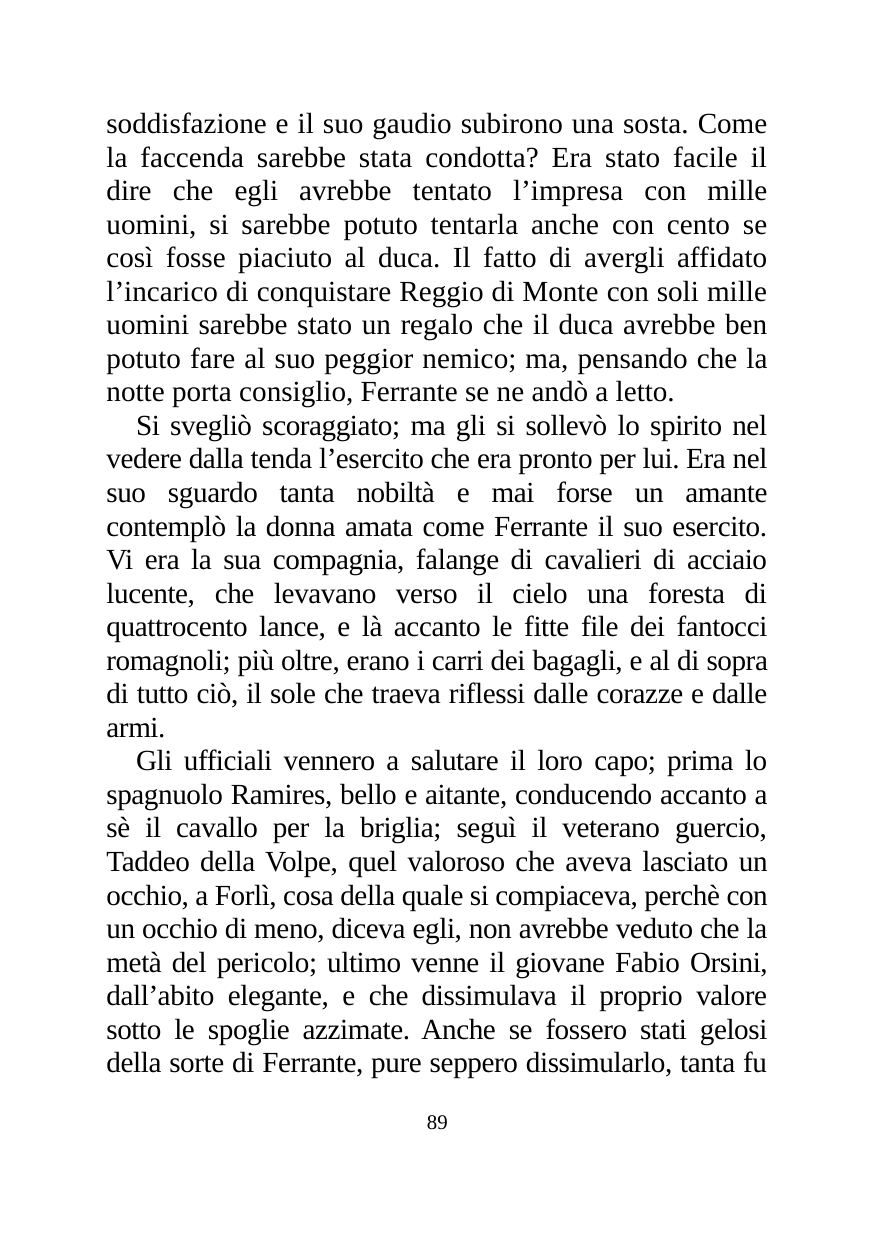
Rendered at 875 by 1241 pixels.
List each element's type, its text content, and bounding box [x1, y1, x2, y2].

text Si svegliò scoraggiato; ma gli si sollevò lo spirito nel vedere dalla tenda l’esercito che era pronto per lui. Era nel suo sguardo tanta nobiltà e mai forse un amante contemplò la donna amata come Ferrante il suo esercito. Vi era la sua compagnia, falange di cavalieri di acciaio lucente, che levavano verso il cielo una foresta di quattrocento lance, e là accanto le fitte file dei fantocci romagnoli; più oltre, erano i carri dei bagagli, e al di sopra di tutto ciò, il sole che traeva riflessi dalle corazze e dalle armi. [106, 408, 768, 743]
text soddisfazione e il suo gaudio subirono una sosta. Come la faccenda sarebbe stata condotta? Era stato facile il dire che egli avrebbe tentato l’impresa con mille uomini, si sarebbe potuto tentarla anche con cento se così fosse piaciuto al duca. Il fatto di avergli affidato l’incarico di conquistare Reggio di Monte con soli mille uomini sarebbe stato un regalo che il duca avrebbe ben potuto fare al suo peggior nemico; ma, pensando che la notte porta consiglio, Ferrante se ne andò a letto. [106, 106, 768, 408]
text Gli ufficiali vennero a salutare il loro capo; prima lo spagnuolo Ramires, bello e aitante, conducendo accanto a sè il cavallo per la briglia; seguì il veterano guercio, Taddeo della Volpe, quel valoroso che aveva lasciato un occhio, a Forlì, cosa della quale si compiaceva, perchè con un occhio di meno, diceva egli, non avrebbe veduto che la metà del pericolo; ultimo venne il giovane Fabio Orsini, dall’abito elegante, e che dissimulava il proprio valore sotto le spoglie azzimate. Anche se fossero stati gelosi della sorte di Ferrante, pure seppero dissimularlo, tanta fu [106, 743, 768, 1079]
